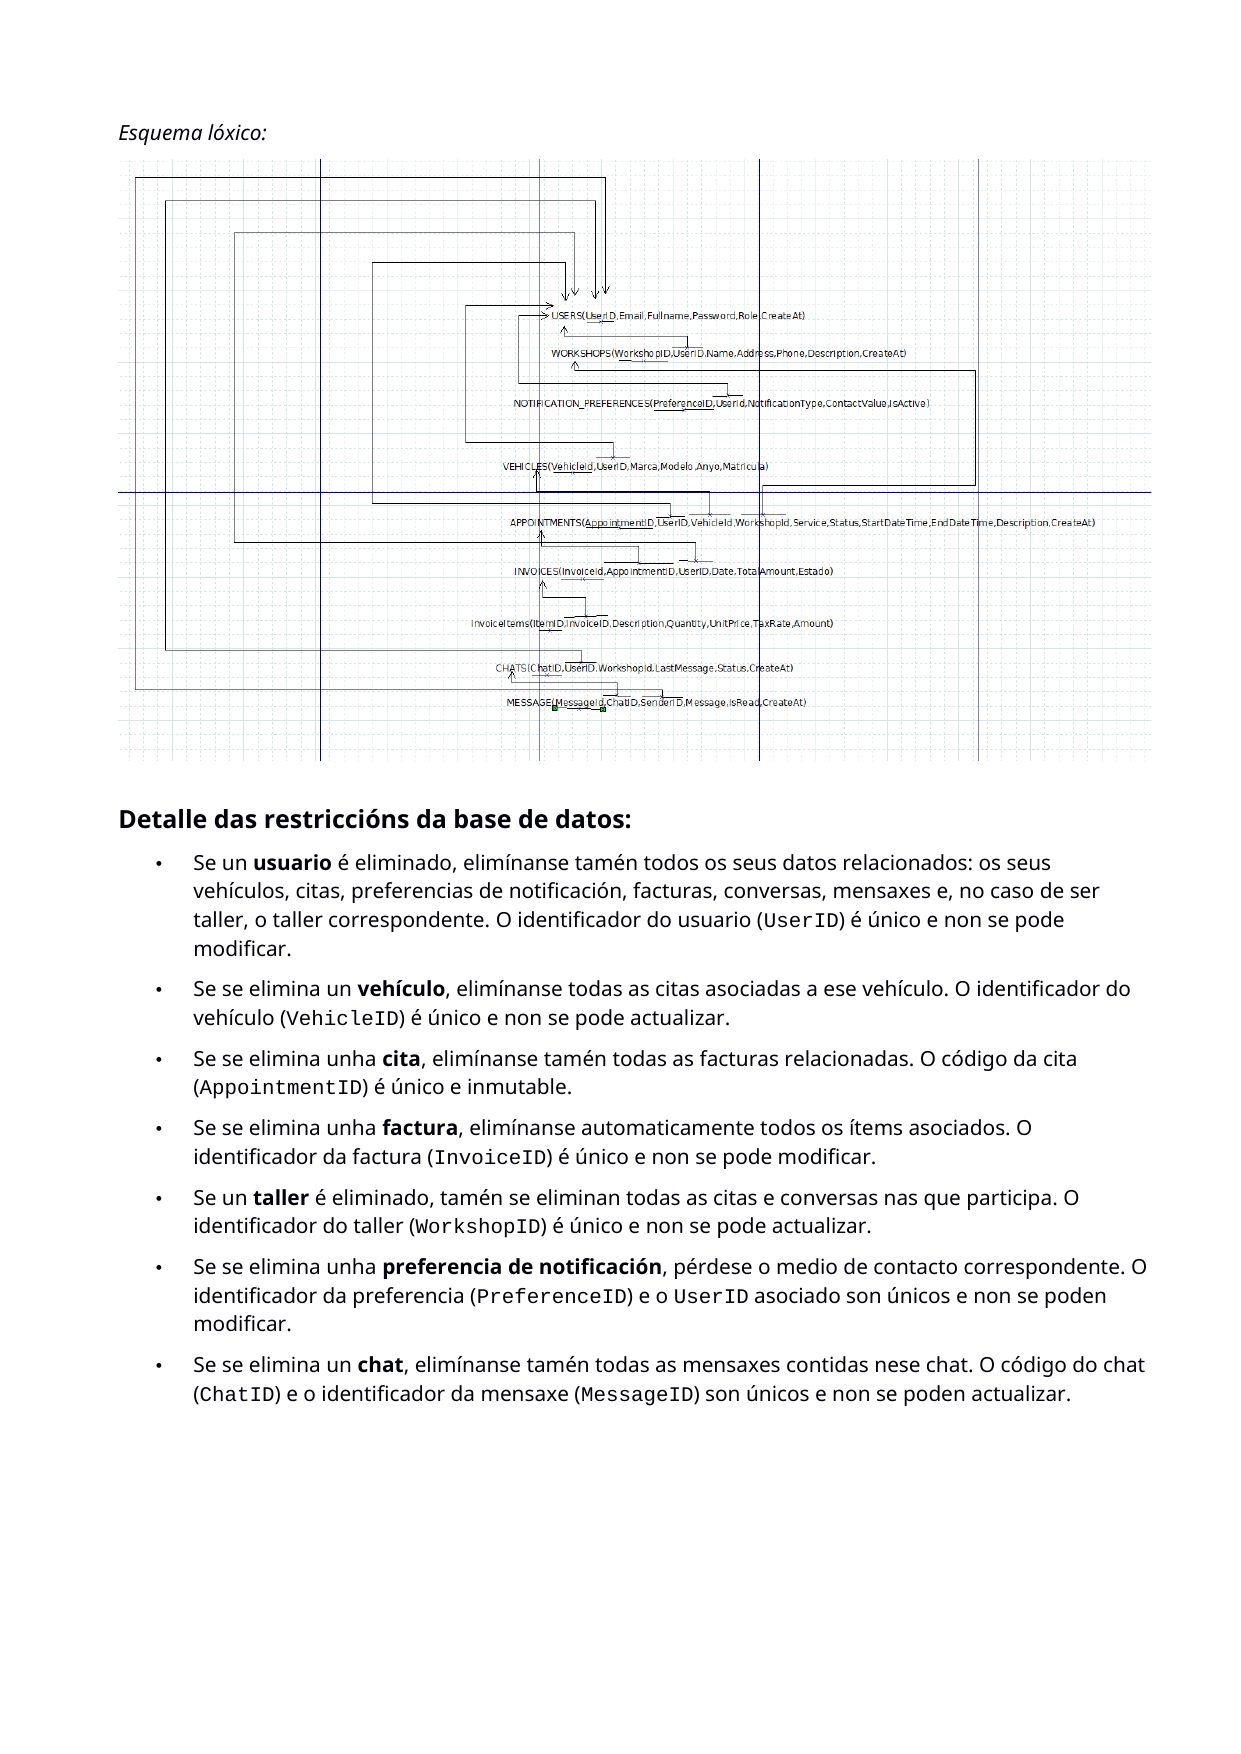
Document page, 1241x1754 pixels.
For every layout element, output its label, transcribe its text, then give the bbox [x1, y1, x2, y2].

picture [118, 159, 1152, 761]
text Detalle das restriccións da base de datos: [118, 802, 1152, 836]
list Se se elimina unha cita, elimínanse tamén todas as facturas relacionadas. O código da cita (AppointmentID) é único e inmutable. [156, 1044, 1152, 1101]
list Se se elimina un vehículo, elimínanse todas as citas asociadas a ese vehículo. O identificador do vehículo (VehicleID) é único e non se pode actualizar. [156, 974, 1152, 1032]
text Esquema lóxico: [118, 118, 1152, 147]
list Se se elimina unha preferencia de notificación, pérdese o medio de contacto correspondente. O identificador da preferencia (PreferenceID) e o UserID asociado son únicos e non se poden modificar. [156, 1252, 1152, 1338]
list Se un usuario é eliminado, elimínanse tamén todos os seus datos relacionados: os seus vehículos, citas, preferencias de notificación, facturas, conversas, mensaxes e, no caso de ser taller, o taller correspondente. O identificador do usuario (UserID) é único e non se pode modificar. [156, 848, 1152, 962]
list Se se elimina unha factura, elimínanse automaticamente todos os ítems asociados. O identificador da factura (InvoiceID) é único e non se pode modificar. [156, 1113, 1152, 1171]
list Se se elimina un chat, elimínanse tamén todas as mensaxes contidas nese chat. O código do chat (ChatID) e o identificador da mensaxe (MessageID) son únicos e non se poden actualizar. [156, 1350, 1152, 1407]
list Se un taller é eliminado, tamén se eliminan todas as citas e conversas nas que participa. O identificador do taller (WorkshopID) é único e non se pode actualizar. [156, 1183, 1152, 1240]
